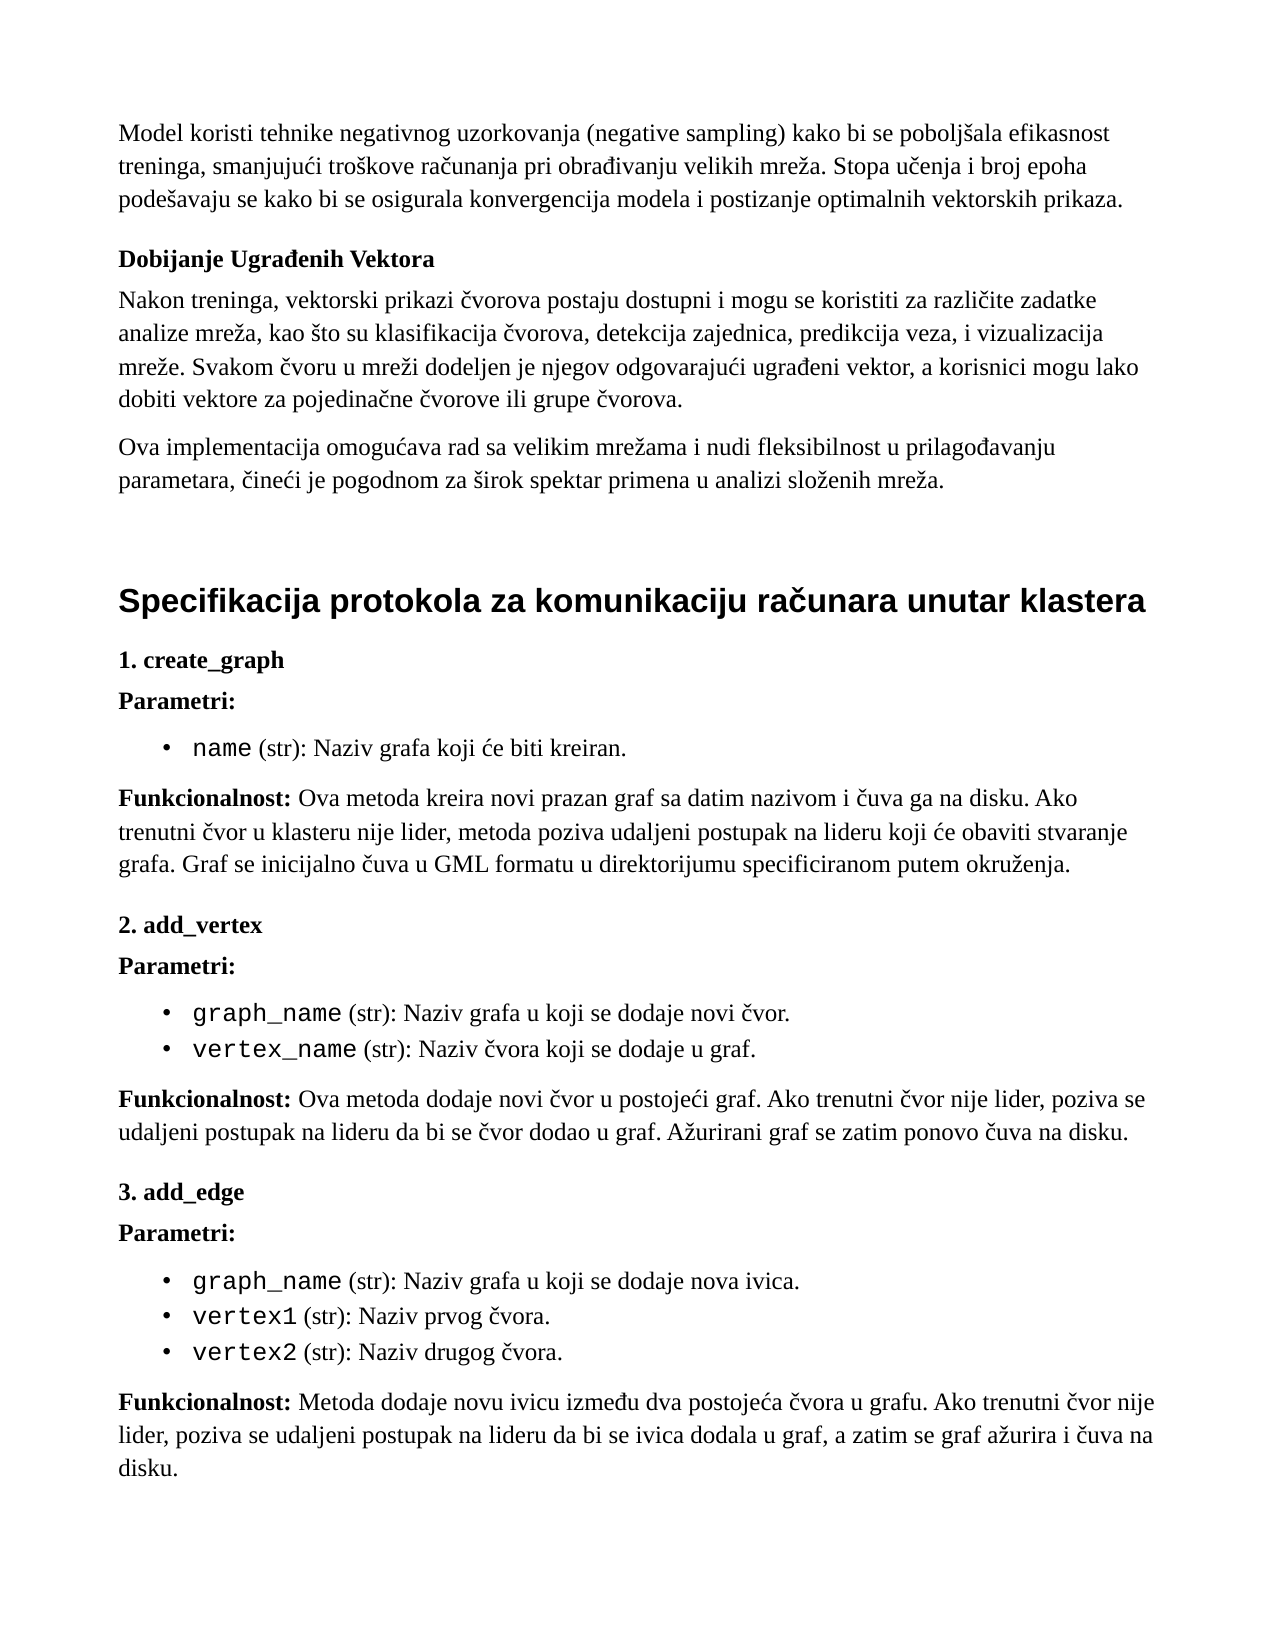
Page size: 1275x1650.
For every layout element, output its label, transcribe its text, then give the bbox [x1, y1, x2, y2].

text Parametri: [118, 686, 1157, 715]
subtitle Specifikacija protokola za komunikaciju računara unutar klastera [118, 581, 1157, 620]
list vertex_name (str): Naziv čvora koji se dodaje u graf. [162, 1034, 1157, 1065]
list name (str): Naziv grafa koji će biti kreiran. [162, 733, 1157, 764]
text Funkcionalnost: Metoda dodaje novu ivicu između dva postojeća čvora u grafu. Ako trenutni čvor nije lider, poziva se udaljeni postupak na lideru da bi se ivica dodala u graf, a zatim se graf ažurira i čuva na disku. [118, 1387, 1157, 1482]
subtitle 3. add_edge [118, 1177, 1157, 1206]
text Nakon treninga, vektorski prikazi čvorova postaju dostupni i mogu se koristiti za različite zadatke analize mreža, kao što su klasifikacija čvorova, detekcija zajednica, predikcija veza, i vizualizacija mreže. Svakom čvoru u mreži dodeljen je njegov odgovarajući ugrađeni vektor, a korisnici mogu lako dobiti vektore za pojedinačne čvorove ili grupe čvorova. [118, 286, 1157, 413]
list graph_name (str): Naziv grafa u koji se dodaje novi čvor. [162, 998, 1157, 1029]
subtitle 2. add_vertex [118, 910, 1157, 938]
text Funkcionalnost: Ova metoda kreira novi prazan graf sa datim nazivom i čuva ga na disku. Ako trenutni čvor u klasteru nije lider, metoda poziva udaljeni postupak na lideru koji će obaviti stvaranje grafa. Graf se inicijalno čuva u GML formatu u direktorijumu specificiranom putem okruženja. [118, 783, 1157, 878]
text Model koristi tehnike negativnog uzorkovanja (negative sampling) kako bi se poboljšala efikasnost treninga, smanjujući troškove računanja pri obrađivanju velikih mreža. Stopa učenja i broj epoha podešavaju se kako bi se osigurala konvergencija modela i postizanje optimalnih vektorskih prikaza. [118, 118, 1157, 213]
list vertex2 (str): Naziv drugog čvora. [162, 1337, 1157, 1368]
list vertex1 (str): Naziv prvog čvora. [162, 1301, 1157, 1332]
text Parametri: [118, 1218, 1157, 1247]
text Ova implementacija omogućava rad sa velikim mrežama i nudi fleksibilnost u prilagođavanju parametara, čineći je pogodnom za širok spektar primena u analizi složenih mreža. [118, 432, 1157, 494]
subtitle 1. create_graph [118, 645, 1157, 673]
text Funkcionalnost: Ova metoda dodaje novi čvor u postojeći graf. Ako trenutni čvor nije lider, poziva se udaljeni postupak na lideru da bi se čvor dodao u graf. Ažurirani graf se zatim ponovo čuva na disku. [118, 1084, 1157, 1146]
text Parametri: [118, 951, 1157, 980]
list graph_name (str): Naziv grafa u koji se dodaje nova ivica. [162, 1266, 1157, 1297]
subtitle Dobijanje Ugrađenih Vektora [118, 244, 1157, 273]
